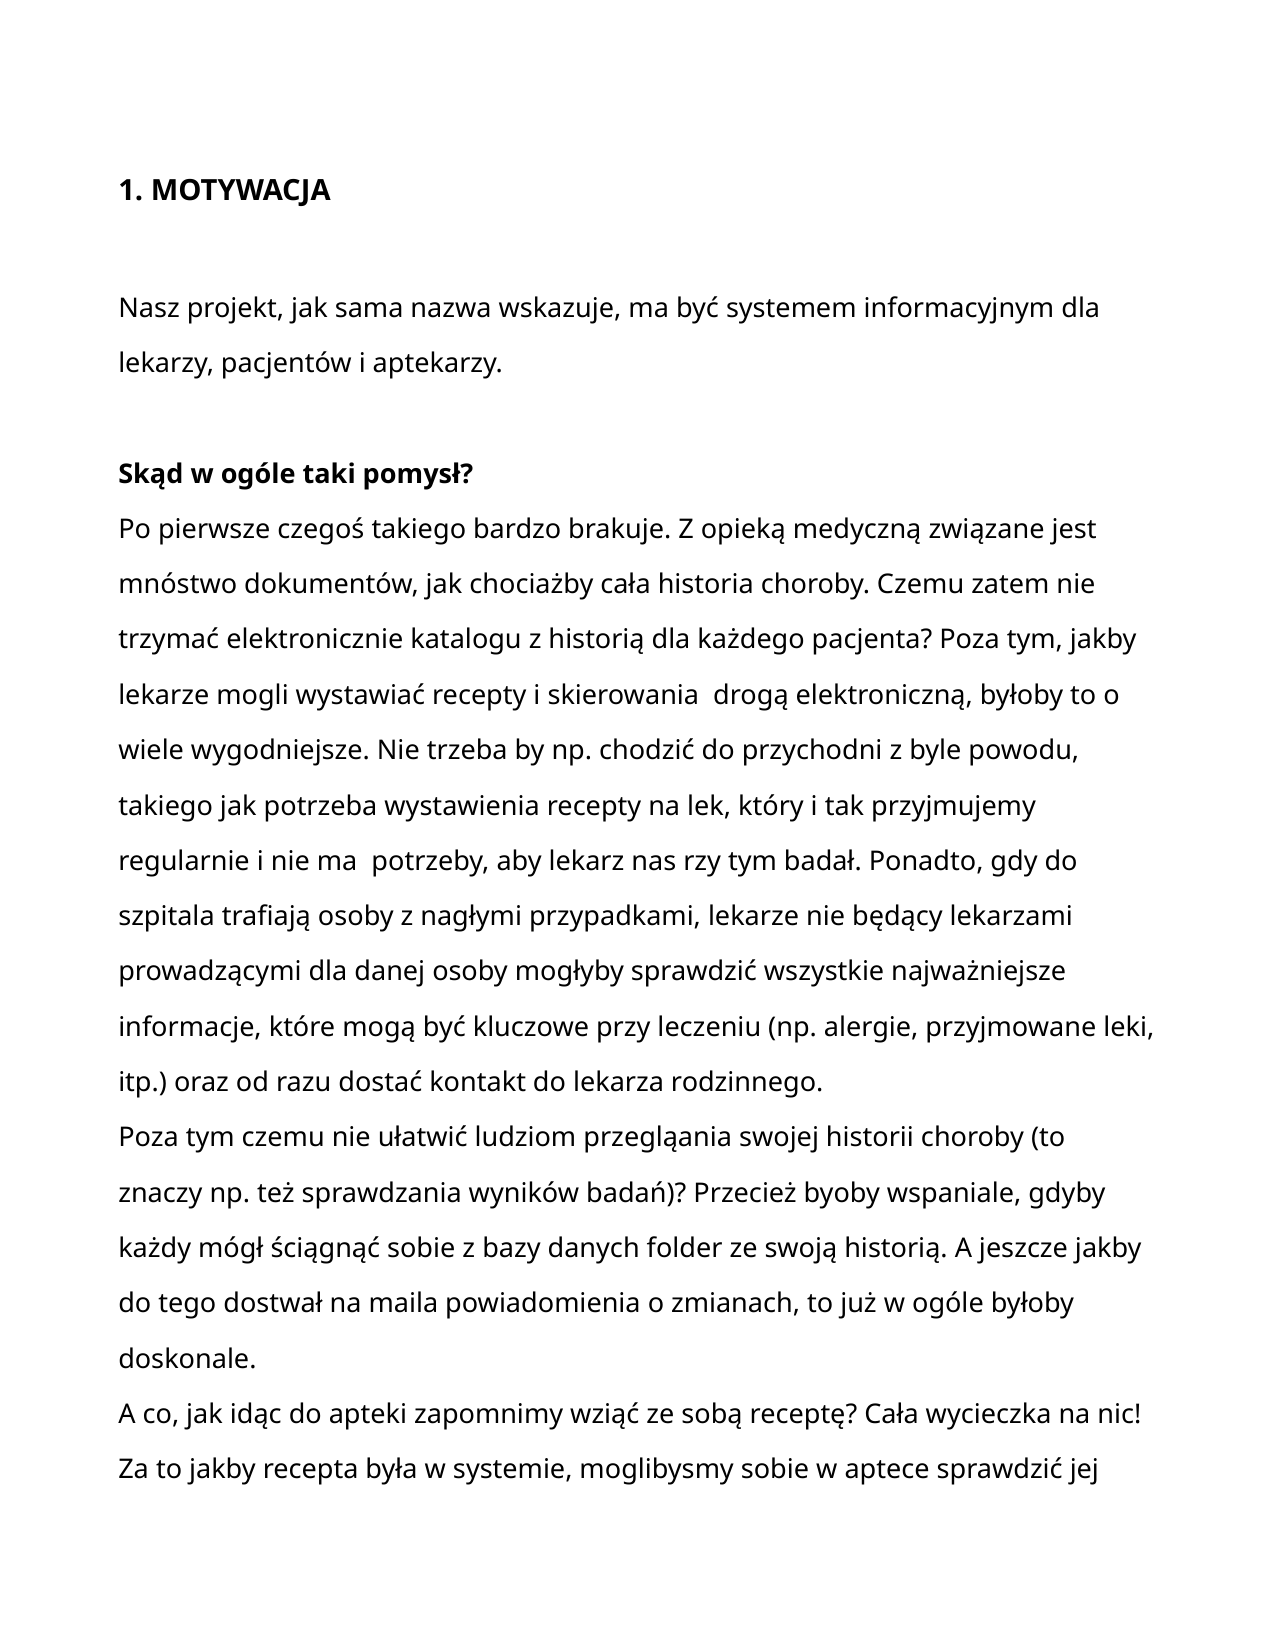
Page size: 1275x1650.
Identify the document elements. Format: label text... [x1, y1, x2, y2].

text A co, jak idąc do apteki zapomnimy wziąć ze sobą receptę? Cała wycieczka na nic! Za to jakby recepta była w systemie, moglibysmy sobie w aptece sprawdzić jej [118, 1394, 1157, 1487]
text Skąd w ogóle taki pomysł? [118, 454, 1157, 491]
text Nasz projekt, jak sama nazwa wskazuje, ma być systemem informacyjnym dla lekarzy, pacjentów i aptekarzy. [118, 288, 1157, 380]
text Poza tym czemu nie ułatwić ludziom przegląania swojej historii choroby (to znaczy np. też sprawdzania wyników badań)? Przecież byoby wspaniale, gdyby każdy mógł ściągnąć sobie z bazy danych folder ze swoją historią. A jeszcze jakby do tego dostwał na maila powiadomienia o zmianach, to już w ogóle byłoby doskonale. [118, 1118, 1157, 1376]
text 1. MOTYWACJA [118, 169, 1157, 209]
text Po pierwsze czegoś takiego bardzo brakuje. Z opieką medyczną związane jest mnóstwo dokumentów, jak chociażby cała historia choroby. Czemu zatem nie trzymać elektronicznie katalogu z historią dla każdego pacjenta? Poza tym, jakby lekarze mogli wystawiać recepty i skierowania drogą elektroniczną, byłoby to o wiele wygodniejsze. Nie trzeba by np. chodzić do przychodni z byle powodu, takiego jak potrzeba wystawienia recepty na lek, który i tak przyjmujemy regularnie i nie ma potrzeby, aby lekarz nas rzy tym badał. Ponadto, gdy do szpitala trafiają osoby z nagłymi przypadkami, lekarze nie będący lekarzami prowadzącymi dla danej osoby mogłyby sprawdzić wszystkie najważniejsze informacje, które mogą być kluczowe przy leczeniu (np. alergie, przyjmowane leki, itp.) oraz od razu dostać kontakt do lekarza rodzinnego. [118, 509, 1157, 1099]
